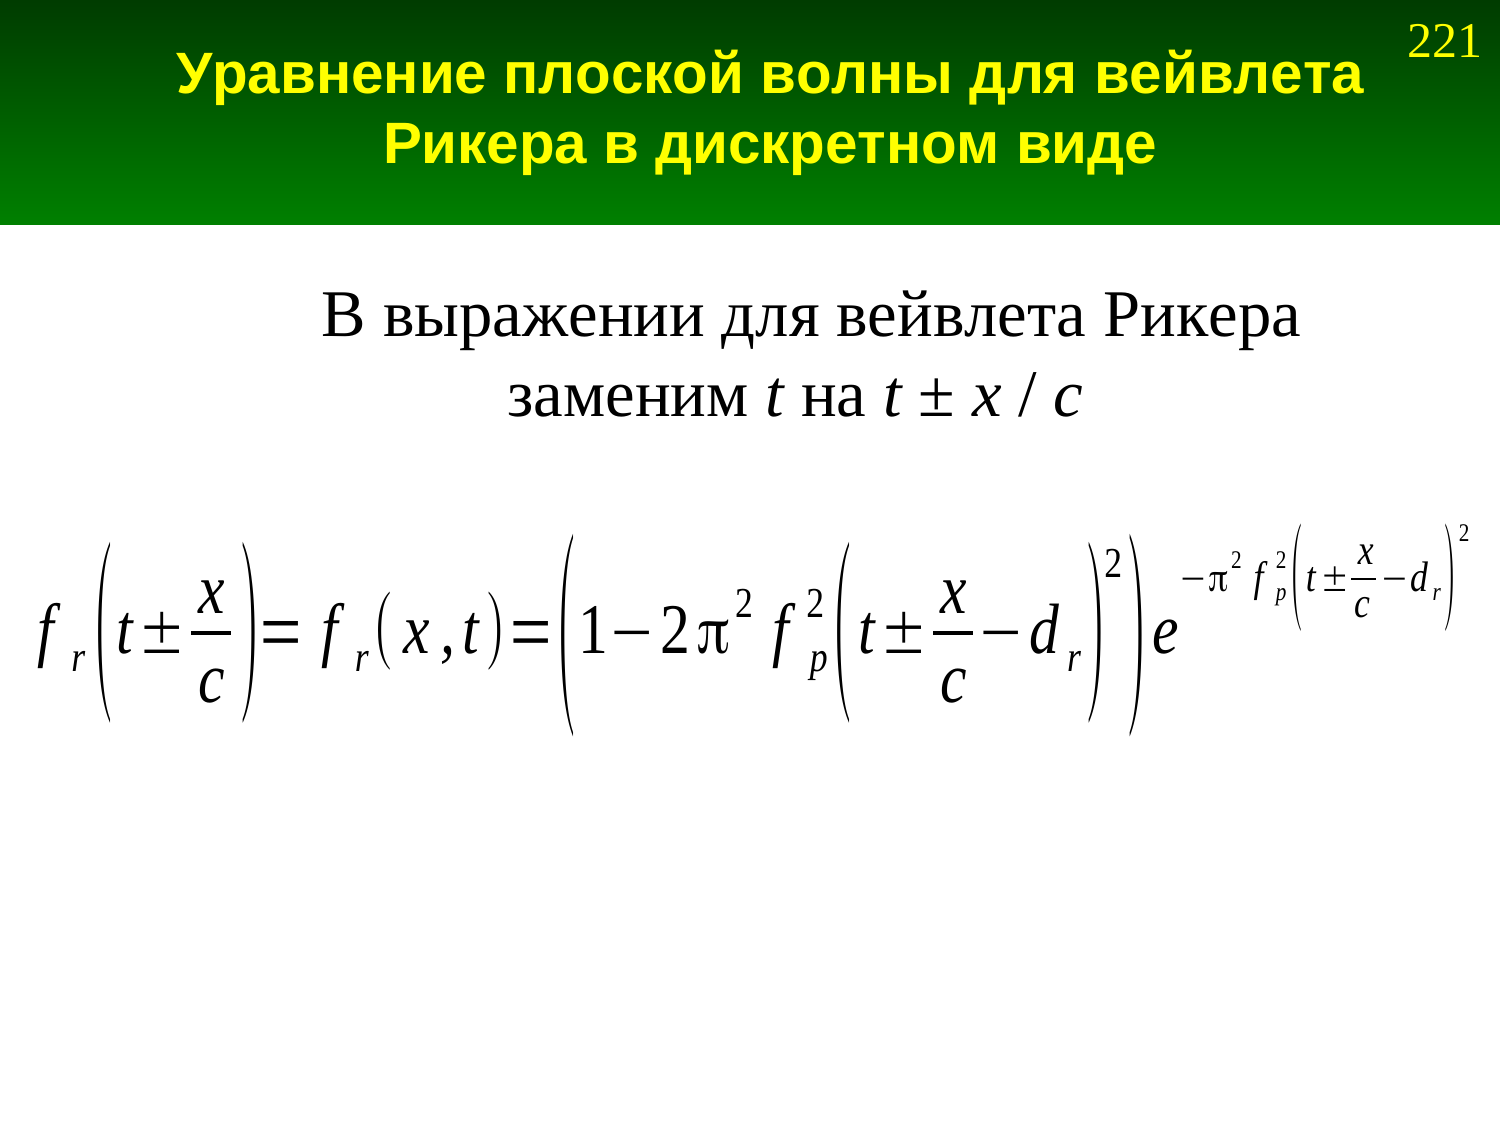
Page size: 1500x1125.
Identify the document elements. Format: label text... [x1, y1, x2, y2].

text_box В выражении для вейвлета Рикера заменим t на t ± x / c [307, 262, 1327, 438]
chart [11, 519, 1483, 739]
title Уравнение плоской волны для вейвлета Рикера в дискретном виде [100, 7, 1441, 204]
